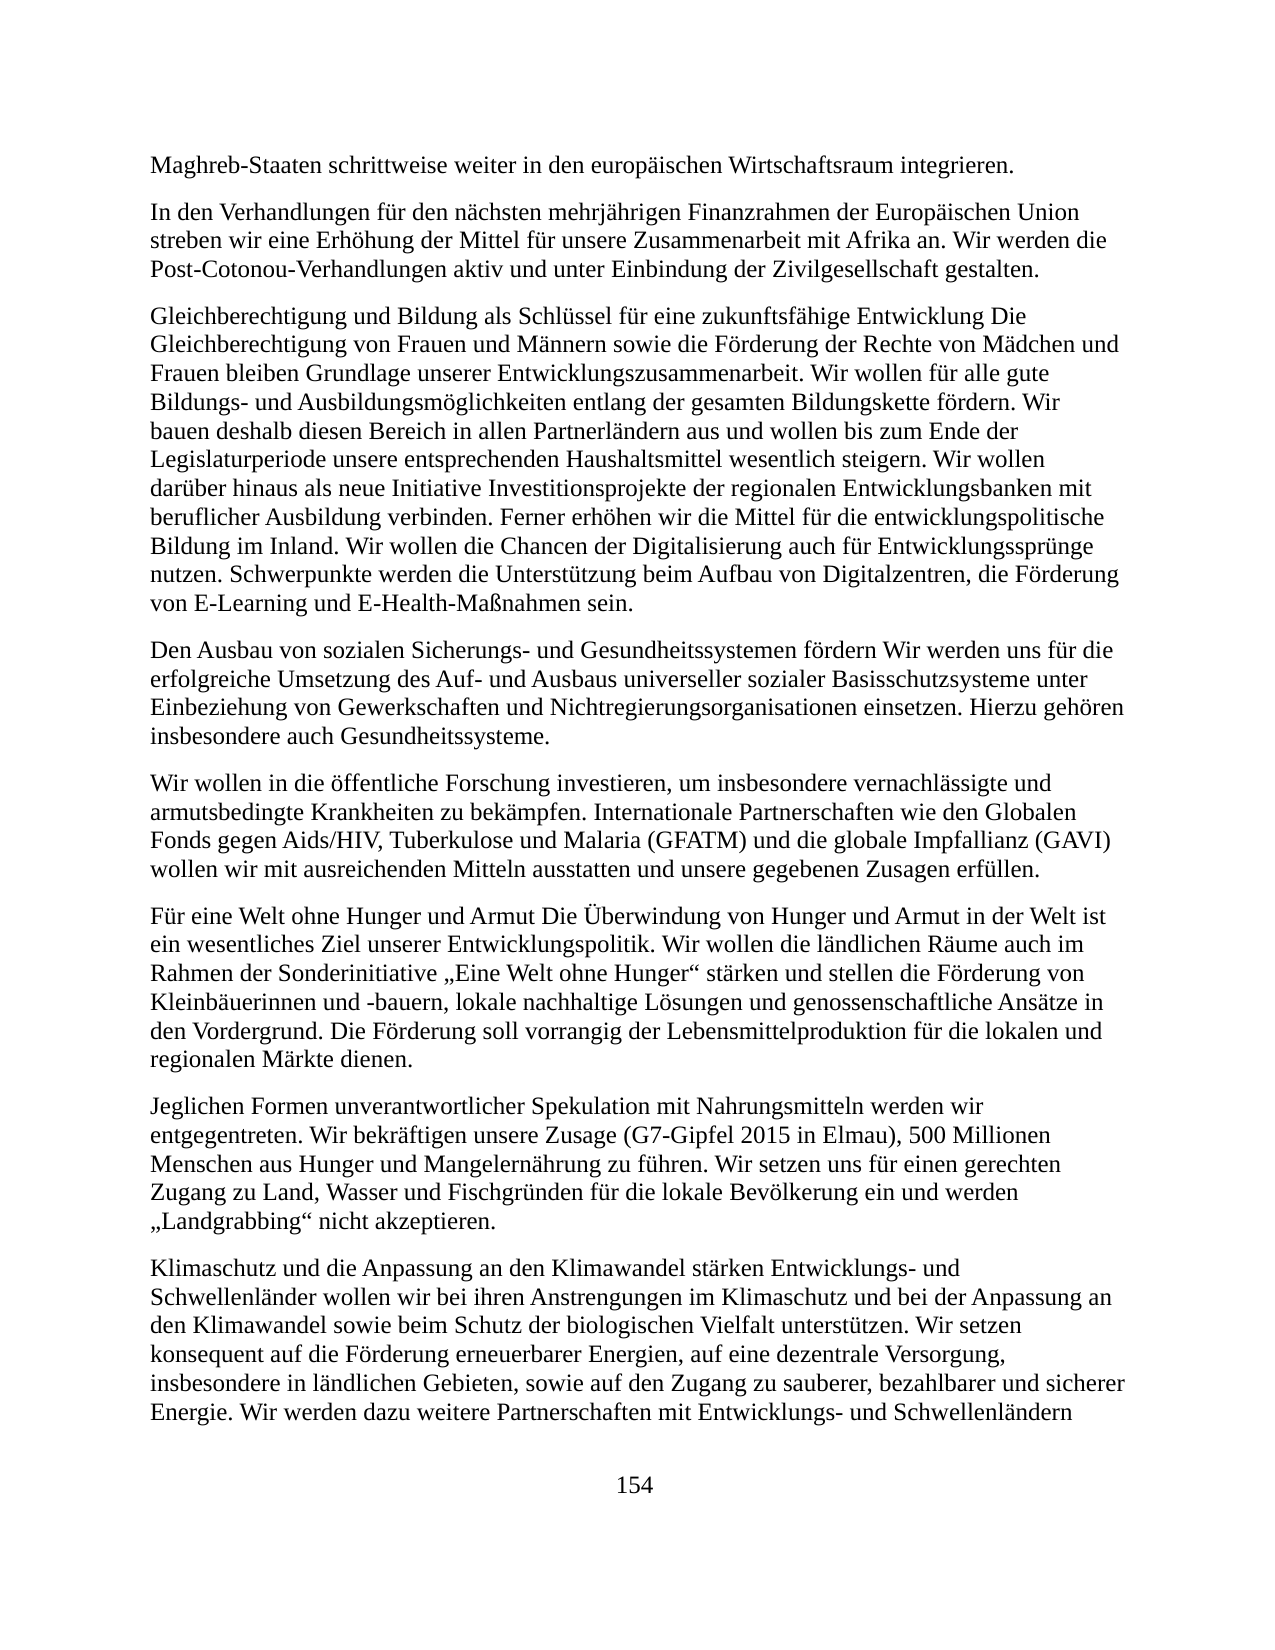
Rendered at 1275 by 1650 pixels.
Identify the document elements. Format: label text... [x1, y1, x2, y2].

text Den Ausbau von sozialen Sicherungs- und Gesundheitssystemen fördern Wir werden uns für die erfolgreiche Umsetzung des Auf- und Ausbaus universeller sozialer Basisschutzsysteme unter Einbeziehung von Gewerkschaften und Nichtregierungsorganisationen einsetzen. Hierzu gehören insbesondere auch Gesundheitssysteme. [150, 635, 1125, 750]
text Für eine Welt ohne Hunger und Armut Die Überwindung von Hunger und Armut in der Welt ist ein wesentliches Ziel unserer Entwicklungspolitik. Wir wollen die ländlichen Räume auch im Rahmen der Sonderinitiative „Eine Welt ohne Hunger“ stärken und stellen die Förderung von Kleinbäuerinnen und -bauern, lokale nachhaltige Lösungen und genossenschaftliche Ansätze in den Vordergrund. Die Förderung soll vorrangig der Lebensmittelproduktion für die lokalen und regionalen Märkte dienen. [150, 901, 1125, 1073]
text Wir wollen in die öffentliche Forschung investieren, um insbesondere vernachlässigte und armutsbedingte Krankheiten zu bekämpfen. Internationale Partnerschaften wie den Globalen Fonds gegen Aids/HIV, Tuberkulose und Malaria (GFATM) und die globale Impfallianz (GAVI) wollen wir mit ausreichenden Mitteln ausstatten und unsere gegebenen Zusagen erfüllen. [150, 768, 1125, 883]
text Klimaschutz und die Anpassung an den Klimawandel stärken Entwicklungs- und Schwellenländer wollen wir bei ihren Anstrengungen im Klimaschutz und bei der Anpassung an den Klimawandel sowie beim Schutz der biologischen Vielfalt unterstützen. Wir setzen konsequent auf die Förderung erneuerbarer Energien, auf eine dezentrale Versorgung, insbesondere in ländlichen Gebieten, sowie auf den Zugang zu sauberer, bezahlbarer und sicherer Energie. Wir werden dazu weitere Partnerschaften mit Entwicklungs- und Schwellenländern [150, 1253, 1125, 1425]
text In den Verhandlungen für den nächsten mehrjährigen Finanzrahmen der Europäischen Union streben wir eine Erhöhung der Mittel für unsere Zusammenarbeit mit Afrika an. Wir werden die Post-Cotonou-Verhandlungen aktiv und unter Einbindung der Zivilgesellschaft gestalten. [150, 197, 1125, 283]
text Gleichberechtigung und Bildung als Schlüssel für eine zukunftsfähige Entwicklung Die Gleichberechtigung von Frauen und Männern sowie die Förderung der Rechte von Mädchen und Frauen bleiben Grundlage unserer Entwicklungszusammenarbeit. Wir wollen für alle gute Bildungs- und Ausbildungsmöglichkeiten entlang der gesamten Bildungskette fördern. Wir bauen deshalb diesen Bereich in allen Partnerländern aus und wollen bis zum Ende der Legislaturperiode unsere entsprechenden Haushaltsmittel wesentlich steigern. Wir wollen darüber hinaus als neue Initiative Investitionsprojekte der regionalen Entwicklungsbanken mit beruflicher Ausbildung verbinden. Ferner erhöhen wir die Mittel für die entwicklungspolitische Bildung im Inland. Wir wollen die Chancen der Digitalisierung auch für Entwicklungssprünge nutzen. Schwerpunkte werden die Unterstützung beim Aufbau von Digitalzentren, die Förderung von E-Learning und E-Health-Maßnahmen sein. [150, 301, 1125, 617]
text Maghreb-Staaten schrittweise weiter in den europäischen Wirtschaftsraum integrieren. [150, 150, 1125, 179]
text Jeglichen Formen unverantwortlicher Spekulation mit Nahrungsmitteln werden wir entgegentreten. Wir bekräftigen unsere Zusage (G7-Gipfel 2015 in Elmau), 500 Millionen Menschen aus Hunger und Mangelernährung zu führen. Wir setzen uns für einen gerechten Zugang zu Land, Wasser und Fischgründen für die lokale Bevölkerung ein und werden „Landgrabbing“ nicht akzeptieren. [150, 1091, 1125, 1235]
